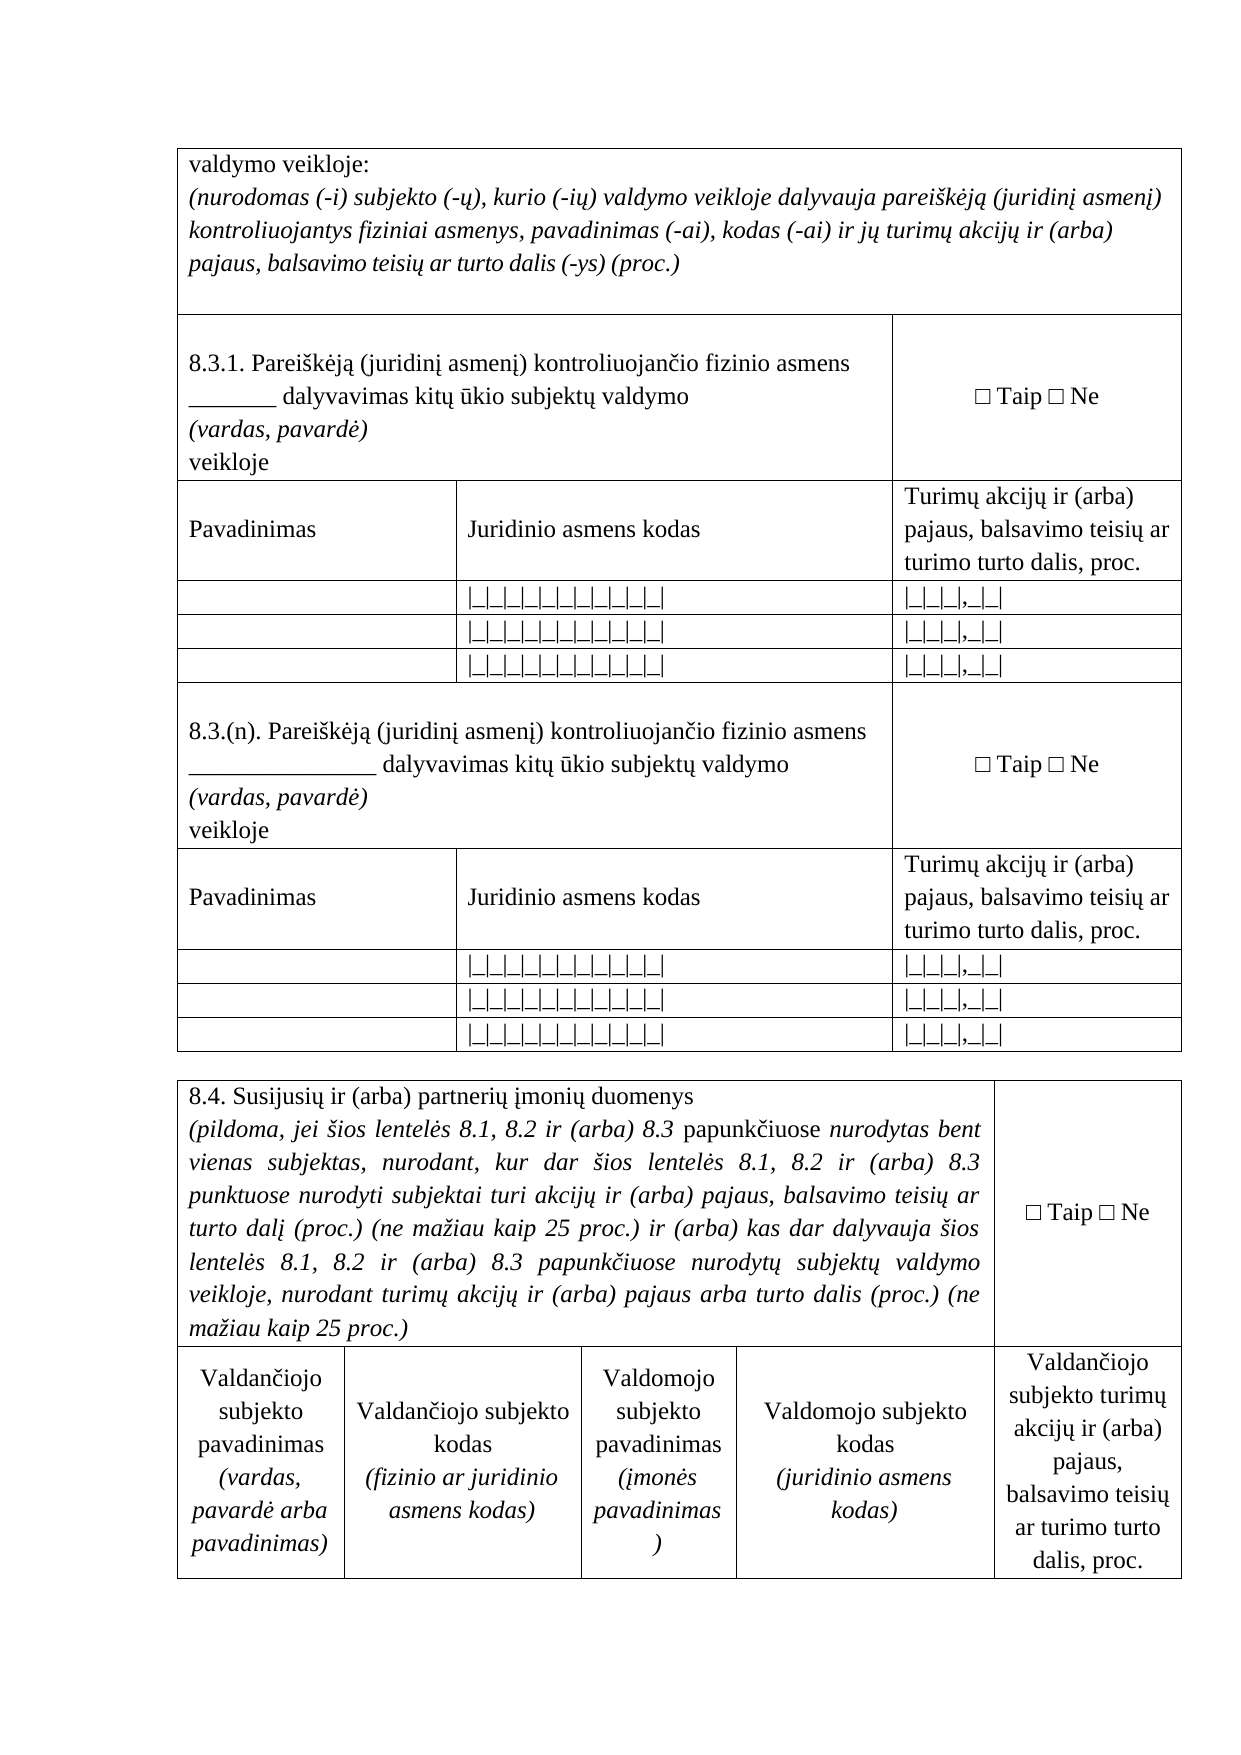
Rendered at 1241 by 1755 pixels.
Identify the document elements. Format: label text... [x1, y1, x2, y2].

table_cell Pavadinimas [178, 481, 456, 580]
table_cell |_|_|_|,_|_| [893, 649, 1181, 682]
table_cell |_|_|_|_|_|_|_|_|_|_|_| [457, 649, 892, 682]
table_cell Valdančiojo subjekto pavadinimas (vardas, pavardė arba pavadinimas) [178, 1347, 344, 1578]
table_cell Juridinio asmens kodas [457, 849, 892, 948]
table_cell 8.3.1. Pareiškėją (juridinį asmenį) kontroliuojančio fizinio asmens _______ dalyvavimas kitų ūkio subjektų valdymo (vardas, pavardė) veikloje [178, 315, 892, 480]
table_cell |_|_|_|_|_|_|_|_|_|_|_| [457, 581, 892, 614]
table_cell [178, 581, 456, 614]
table_cell |_|_|_|,_|_| [893, 984, 1181, 1017]
table_cell Valdomojo subjekto pavadinimas (įmonės pavadinimas) [582, 1347, 736, 1578]
table_cell Juridinio asmens kodas [457, 481, 892, 580]
table_cell valdymo veikloje: (nurodomas (-i) subjekto (-ų), kurio (-ių) valdymo veikloje dalyvauja pareiškėją (juridinį asmenį) kontroliuojantys fiziniai asmenys, pavadinimas (-ai), kodas (-ai) ir jų turimų akcijų ir (arba) pajaus, balsavimo teisių ar turto dalis (-ys) (proc.) [178, 149, 1181, 314]
table_cell Valdančiojo subjekto turimų akcijų ir (arba) pajaus, balsavimo teisių ar turimo turto dalis, proc. [995, 1347, 1181, 1578]
table_cell |_|_|_|,_|_| [893, 615, 1181, 648]
table_cell Pavadinimas [178, 849, 456, 948]
table_cell □ Taip □ Ne [893, 683, 1181, 848]
table_cell |_|_|_|_|_|_|_|_|_|_|_| [457, 950, 892, 982]
table_cell Valdomojo subjekto kodas (juridinio asmens kodas) [737, 1347, 994, 1578]
table_cell [178, 649, 456, 682]
table_cell |_|_|_|,_|_| [893, 950, 1181, 982]
table_cell |_|_|_|_|_|_|_|_|_|_|_| [457, 1018, 892, 1051]
table_cell Valdančiojo subjekto kodas (fizinio ar juridinio asmens kodas) [345, 1347, 581, 1578]
table_cell [178, 950, 456, 982]
table_cell |_|_|_|,_|_| [893, 1018, 1181, 1051]
table_cell Turimų akcijų ir (arba) pajaus, balsavimo teisių ar turimo turto dalis, proc. [893, 481, 1181, 580]
table_cell Turimų akcijų ir (arba) pajaus, balsavimo teisių ar turimo turto dalis, proc. [893, 849, 1181, 948]
table_cell □ Taip □ Ne [893, 315, 1181, 480]
table_cell |_|_|_|,_|_| [893, 581, 1181, 614]
table_header □ Taip □ Ne [995, 1081, 1181, 1346]
table_cell [178, 984, 456, 1017]
table_cell [178, 615, 456, 648]
table_cell 8.3.(n). Pareiškėją (juridinį asmenį) kontroliuojančio fizinio asmens _______________ dalyvavimas kitų ūkio subjektų valdymo (vardas, pavardė) veikloje [178, 683, 892, 848]
table_cell [178, 1018, 456, 1051]
table_header 8.4. Susijusių ir (arba) partnerių įmonių duomenys (pildoma, jei šios lentelės 8.1, 8.2 ir (arba) 8.3 papunkčiuose nurodytas bent vienas subjektas, nurodant, kur dar šios lentelės 8.1, 8.2 ir (arba) 8.3 punktuose nurodyti subjektai turi akcijų ir (arba) pajaus, balsavimo teisių ar turto dalį (proc.) (ne mažiau kaip 25 proc.) ir (arba) kas dar dalyvauja šios lentelės 8.1, 8.2 ir (arba) 8.3 papunkčiuose nurodytų subjektų valdymo veikloje, nurodant turimų akcijų ir (arba) pajaus arba turto dalis (proc.) (ne mažiau kaip 25 proc.) [178, 1081, 994, 1346]
table_cell |_|_|_|_|_|_|_|_|_|_|_| [457, 615, 892, 648]
table_cell |_|_|_|_|_|_|_|_|_|_|_| [457, 984, 892, 1017]
